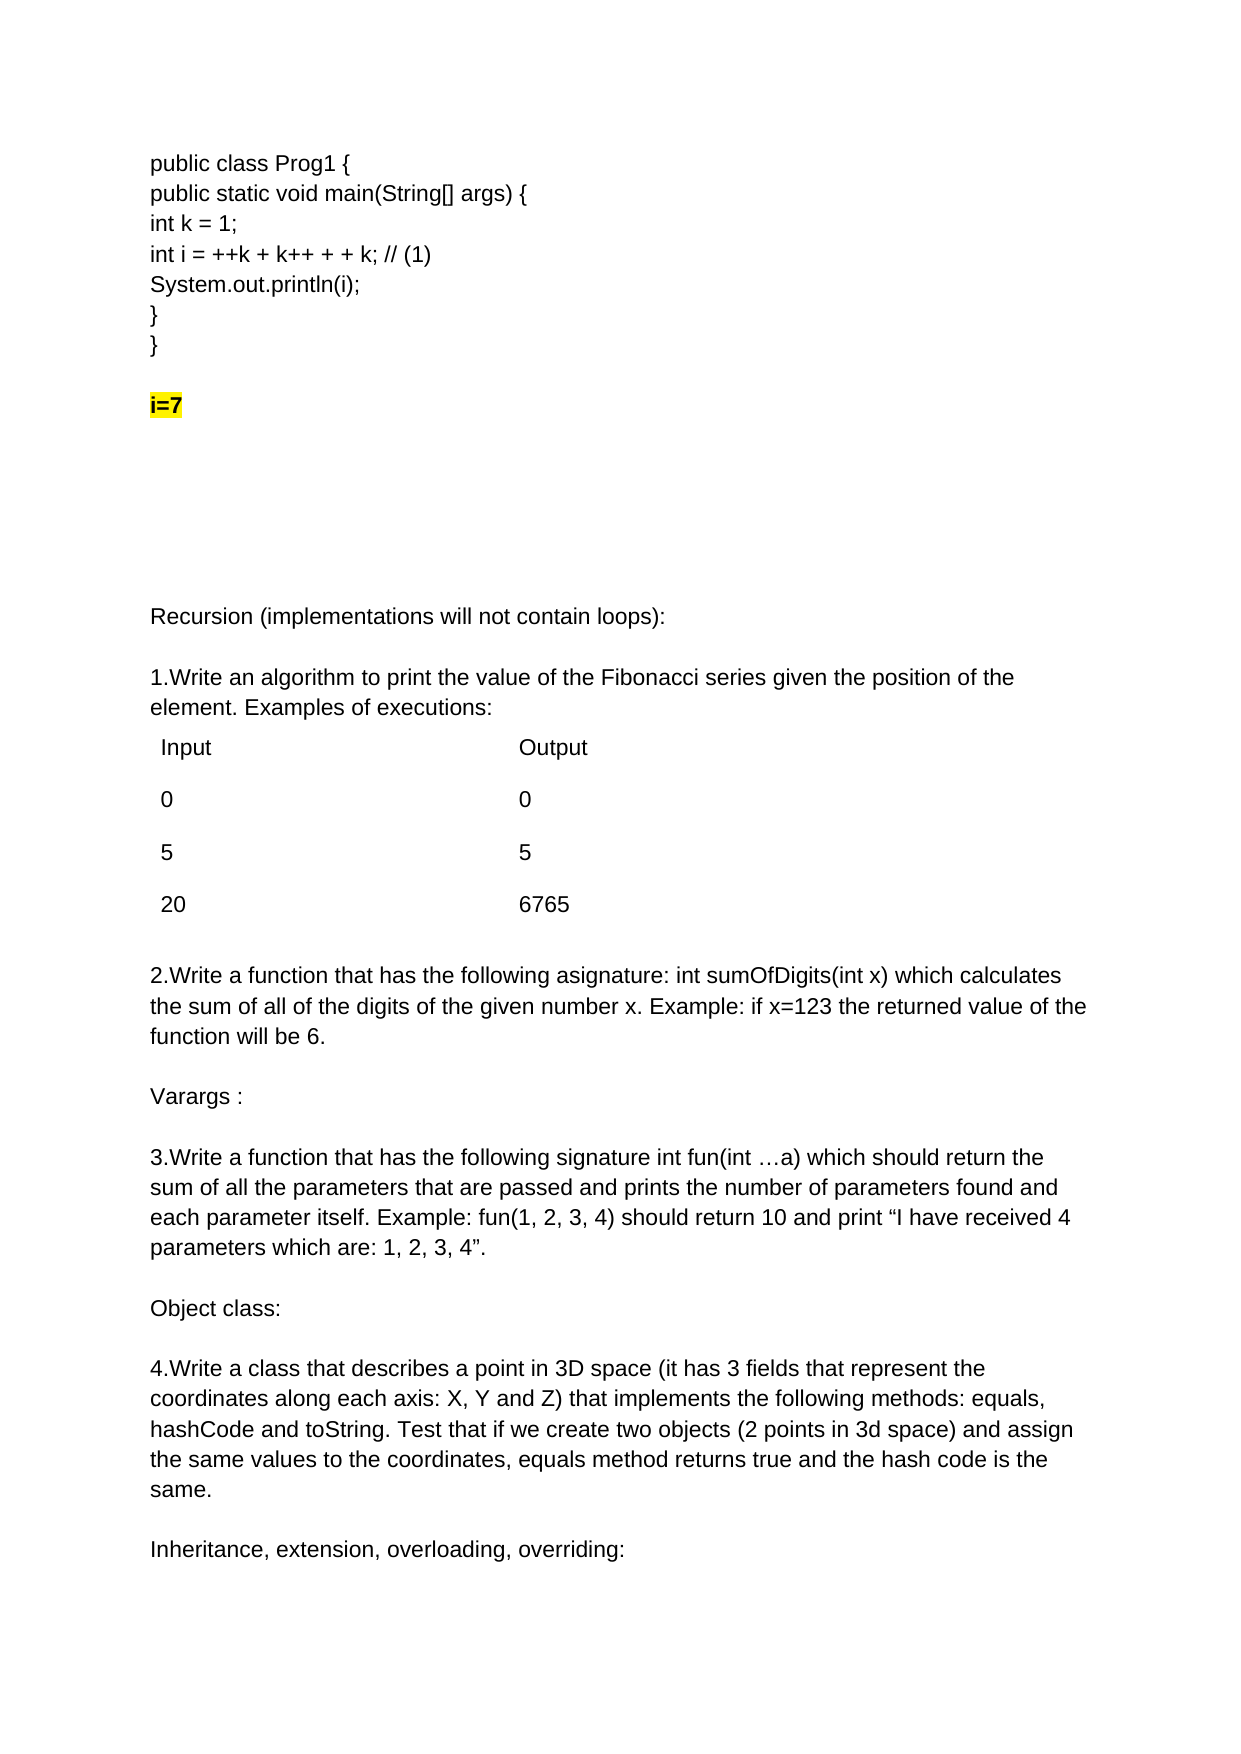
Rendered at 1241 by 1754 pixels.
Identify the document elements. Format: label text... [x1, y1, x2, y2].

text public class Prog1 { [150, 150, 1090, 176]
table_cell 0 [150, 776, 508, 828]
text Varargs : [150, 1083, 1090, 1110]
table_header Input [150, 724, 508, 776]
table_cell 20 [150, 880, 508, 932]
table_cell 5 [508, 828, 867, 880]
table_header Output [508, 724, 867, 776]
table_cell 6765 [508, 880, 867, 932]
text Inheritance, extension, overloading, overriding: [150, 1536, 1090, 1563]
table_cell 5 [150, 828, 508, 880]
text System.out.println(i); [150, 271, 1090, 297]
text Recursion (implementations will not contain loops): [150, 603, 1090, 629]
text i=7 [150, 392, 1090, 418]
text } [150, 301, 1090, 327]
text int i = ++k + k++ + + k; // (1) [150, 241, 1090, 267]
text 2.Write a function that has the following asignature: int sumOfDigits(int x) which calculates the sum of all of the digits of the given number x. Example: if x=123 the returned value of the function will be 6. [150, 962, 1090, 1049]
text int k = 1; [150, 210, 1090, 237]
text Object class: [150, 1295, 1090, 1321]
table_cell 0 [508, 776, 867, 828]
text 3.Write a function that has the following signature int fun(int …a) which should return the sum of all the parameters that are passed and prints the number of parameters found and each parameter itself. Example: fun(1, 2, 3, 4) should return 10 and print “I have received 4 parameters which are: 1, 2, 3, 4”. [150, 1144, 1090, 1261]
text 4.Write a class that describes a point in 3D space (it has 3 fields that represent the coordinates along each axis: X, Y and Z) that implements the following methods: equals, hashCode and toString. Test that if we create two objects (2 points in 3d space) and assign the same values to the coordinates, equals method returns true and the hash code is the same. [150, 1355, 1090, 1502]
text 1.Write an algorithm to print the value of the Fibonacci series given the position of the element. Examples of executions: [150, 663, 1090, 720]
text public static void main(String[] args) { [150, 180, 1090, 207]
text } [150, 331, 1090, 358]
